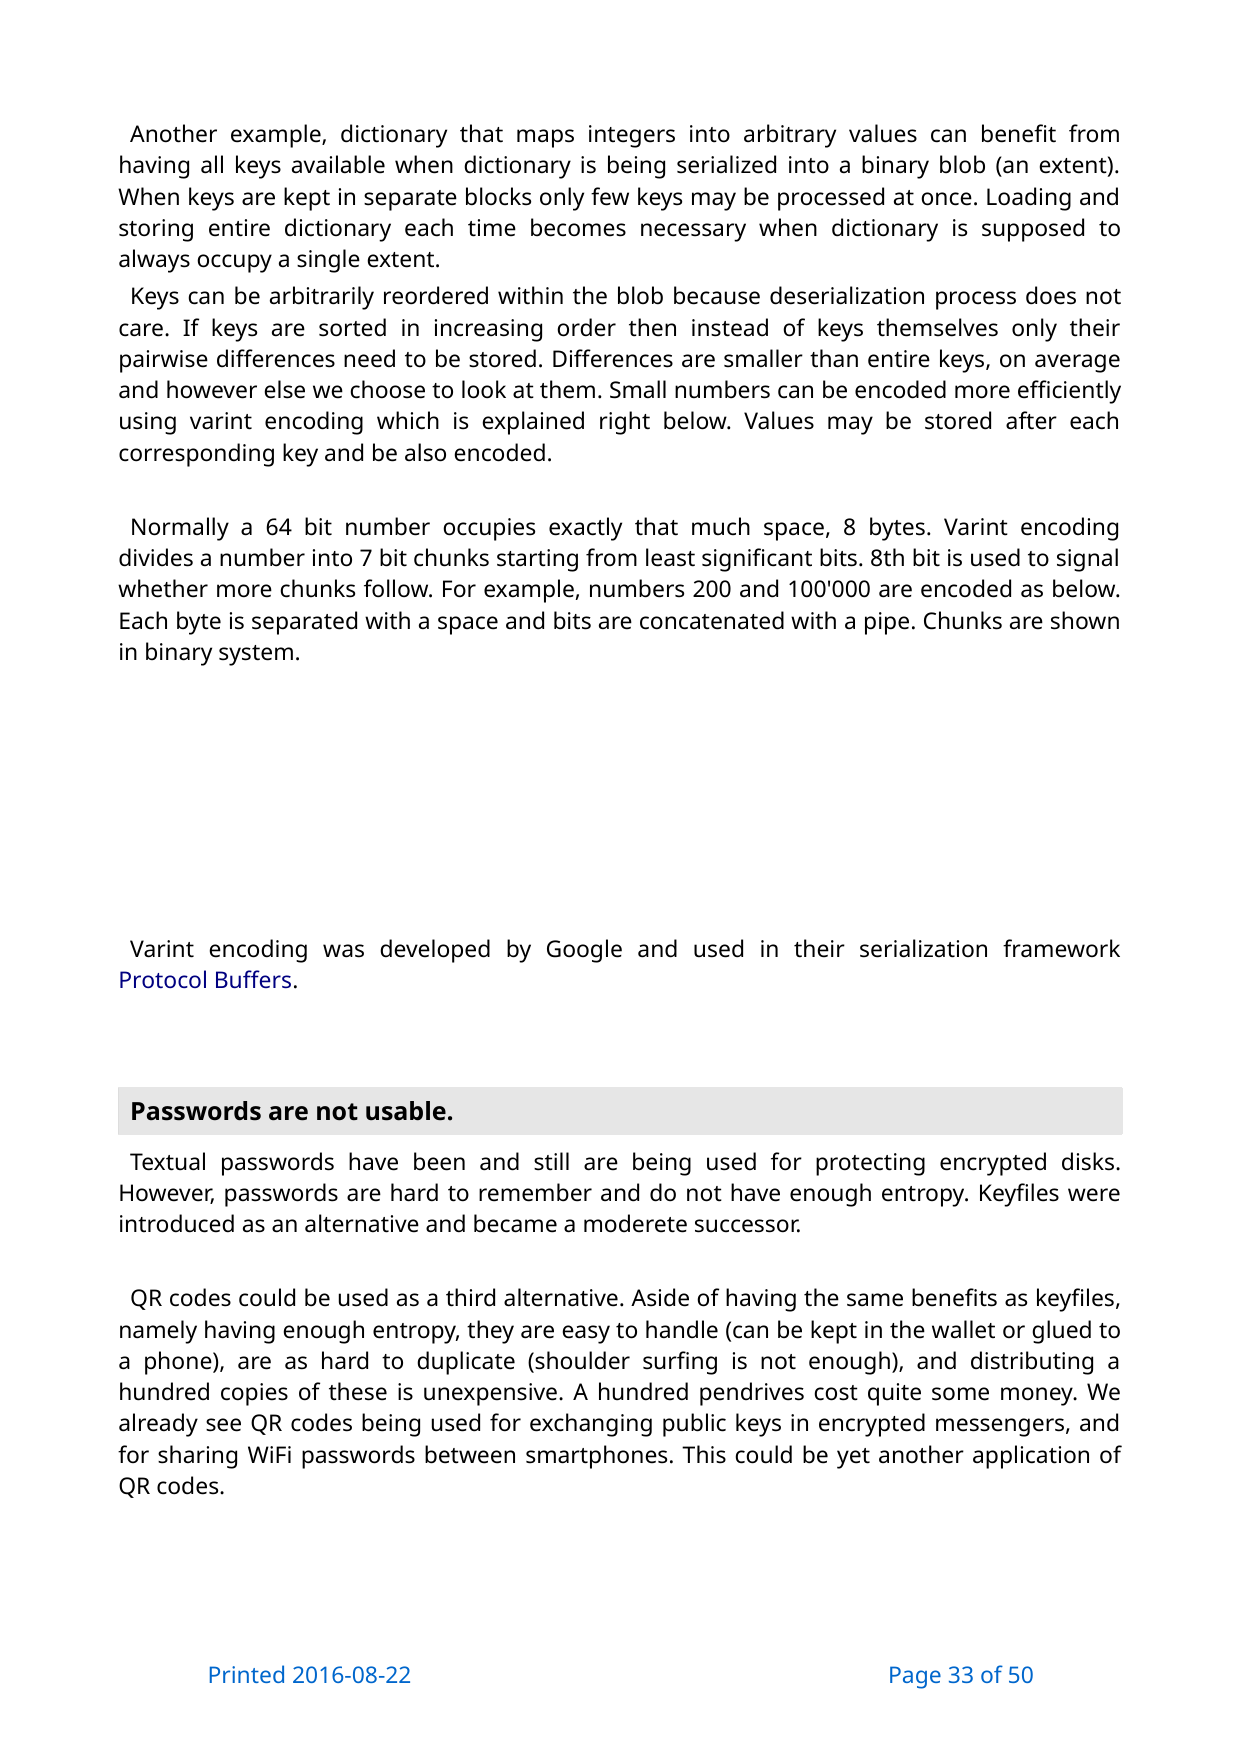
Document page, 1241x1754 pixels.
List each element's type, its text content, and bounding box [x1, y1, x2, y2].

text Keys can be arbitrarily reordered within the blob because deserialization process does not care. If keys are sorted in increasing order then instead of keys themselves only their pairwise differences need to be stored. Differences are smaller than entire keys, on average and however else we choose to look at them. Small numbers can be encoded more efficiently using varint encoding which is explained right below. Values may be stored after each corresponding key and be also encoded. [118, 280, 1122, 468]
text Textual passwords have been and still are being used for protecting encrypted disks. However, passwords are hard to remember and do not have enough entropy. Keyfiles were introduced as an alternative and became a moderete successor. [118, 1145, 1122, 1239]
text Another example, dictionary that maps integers into arbitrary values can benefit from having all keys available when dictionary is being serialized into a binary blob (an extent). When keys are kept in separate blocks only few keys may be processed at once. Loading and storing entire dictionary each time becomes necessary when dictionary is supposed to always occupy a single extent. [118, 118, 1122, 274]
text Varint encoding was developed by Google and used in their serialization framework Protocol Buffers. [118, 933, 1122, 995]
text Normally a 64 bit number occupies exactly that much space, 8 bytes. Varint encoding divides a number into 7 bit chunks starting from least significant bits. 8th bit is used to signal whether more chunks follow. For example, numbers 200 and 100'000 are encoded as below. Each byte is separated with a space and bits are concatenated with a pipe. Chunks are shown in binary system. [118, 511, 1122, 667]
subtitle Passwords are not usable. [119, 1089, 1122, 1134]
text QR codes could be used as a third alternative. Aside of having the same benefits as keyfiles, namely having enough entropy, they are easy to handle (can be kept in the wallet or glued to a phone), are as hard to duplicate (shoulder surfing is not enough), and distributing a hundred copies of these is unexpensive. A hundred pendrives cost quite some money. We already see QR codes being used for exchanging public keys in encrypted messengers, and for sharing WiFi passwords between smartphones. This could be yet another application of QR codes. [118, 1282, 1122, 1501]
